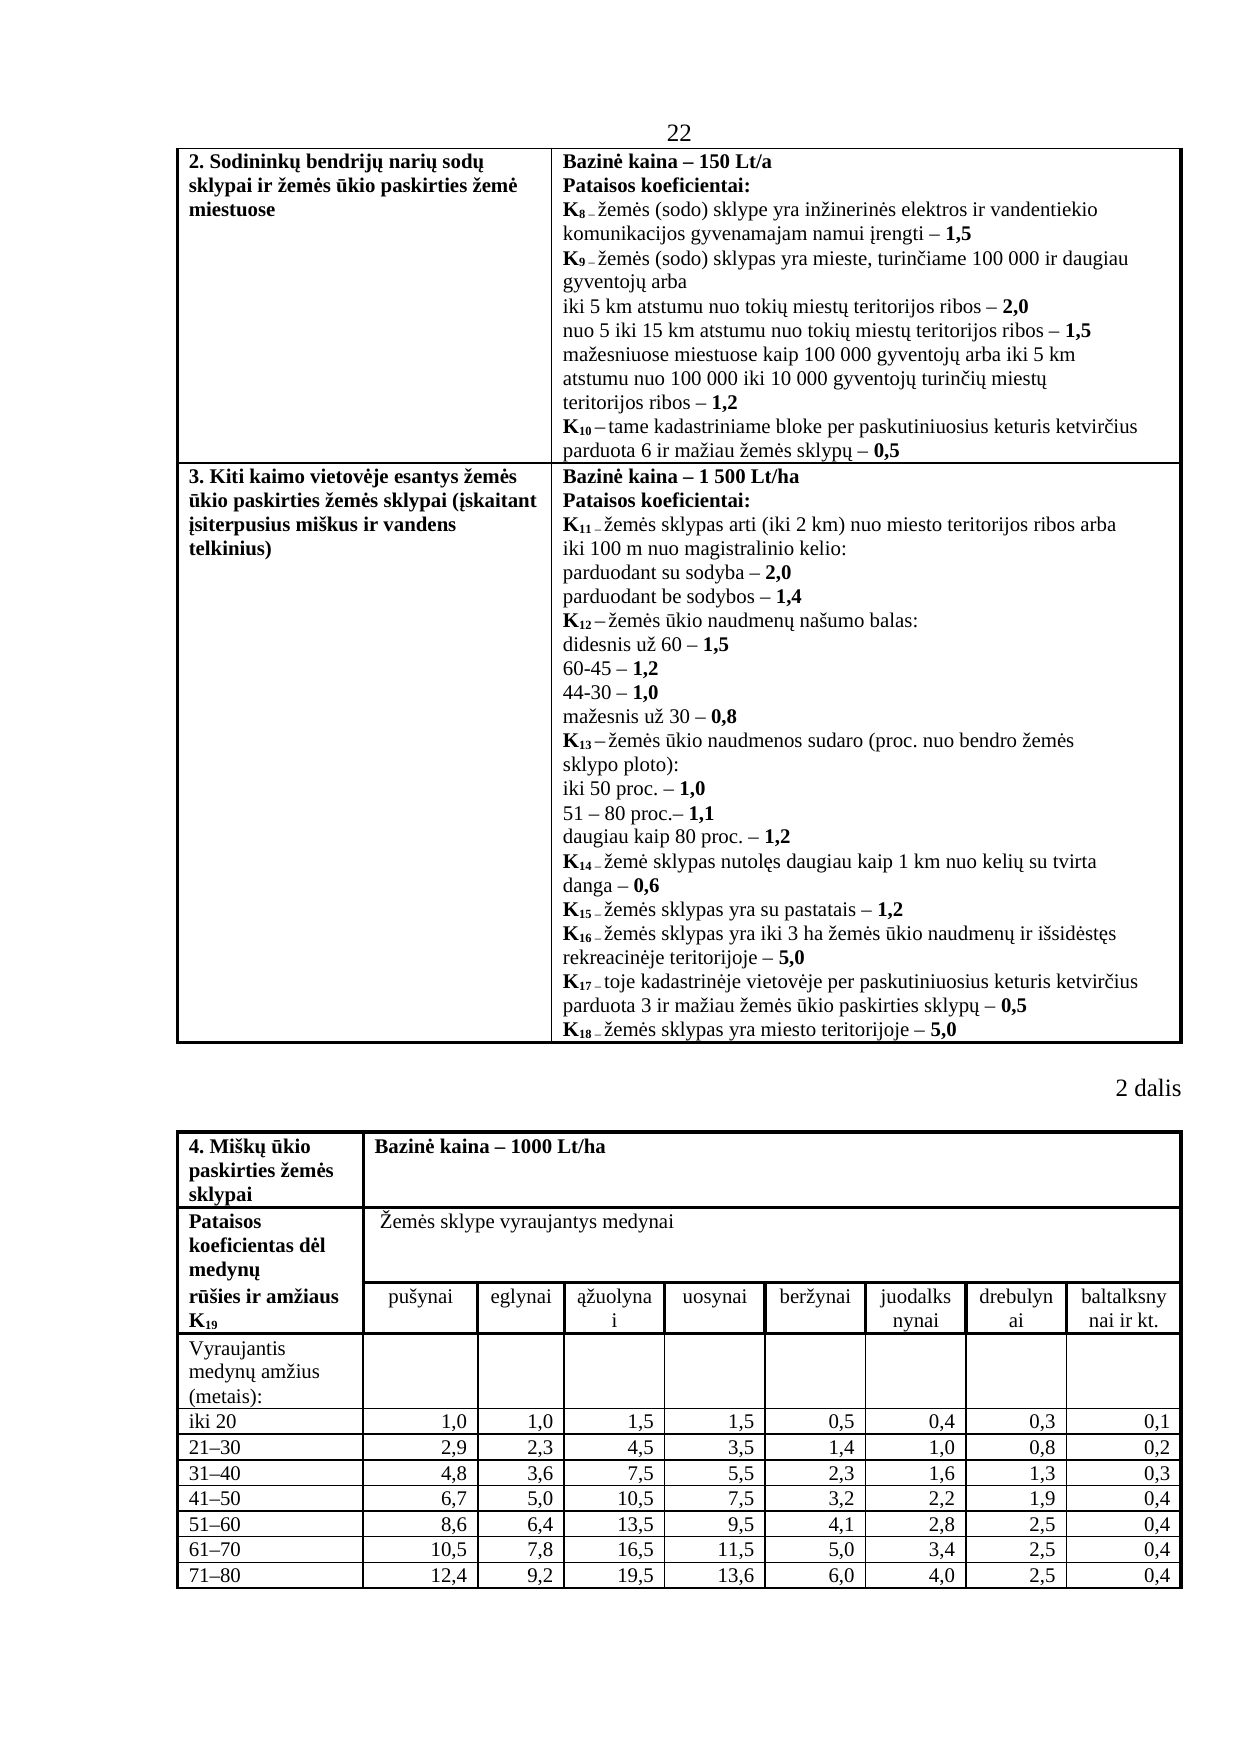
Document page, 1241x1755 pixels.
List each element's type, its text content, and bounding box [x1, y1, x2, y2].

table_cell 51–60 [179, 1512, 362, 1536]
table_cell 7,5 [665, 1486, 764, 1510]
table_cell 1,9 [967, 1486, 1066, 1510]
table_cell Žemės sklype vyraujantys medynai [365, 1209, 1179, 1281]
table_cell rūšies ir amžiaus K19 [179, 1281, 362, 1332]
table_cell 2,8 [866, 1512, 965, 1536]
table_cell beržynai [767, 1284, 864, 1332]
table_cell uosynai [666, 1284, 763, 1332]
table_cell 1,0 [479, 1409, 563, 1433]
table_cell 19,5 [565, 1563, 664, 1587]
table_cell Bazinė kaina – 1 500 Lt/ha Pataisos koeficientai: K11 – žemės sklypas arti (iki 2 km) nuo miesto teritorijos ribos arba iki 100 m nuo magistralinio kelio: parduodant su sodyba – 2,0 parduodant be sodybos – 1,4 K12 – žemės ūkio naudmenų našumo balas: didesnis už 60 – 1,5 60-45 – 1,2 44-30 – 1,0 mažesnis už 30 – 0,8 K13 – žemės ūkio naudmenos sudaro (proc. nuo bendro žemės sklypo ploto): iki 50 proc. – 1,0 51 – 80 proc.– 1,1 daugiau kaip 80 proc. – 1,2 K14 – žemė sklypas nutolęs daugiau kaip 1 km nuo kelių su tvirta danga – 0,6 K15 – žemės sklypas yra su pastatais – 1,2 K16 – žemės sklypas yra iki 3 ha žemės ūkio naudmenų ir išsidėstęs rekreacinėje teritorijoje – 5,0 K17 – toje kadastrinėje vietovėje per paskutiniuosius keturis ketvirčius parduota 3 ir mažiau žemės ūkio paskirties sklypų – 0,5 K18 – žemės sklypas yra miesto teritorijoje – 5,0 [552, 464, 1179, 1041]
table_cell 5,0 [766, 1537, 865, 1561]
table_cell 7,8 [479, 1537, 563, 1561]
table_cell 21–30 [179, 1435, 362, 1459]
table_cell 4,1 [766, 1512, 865, 1536]
table_cell [1067, 1335, 1179, 1408]
table_header 2. Sodininkų bendrijų narių sodų sklypai ir žemės ūkio paskirties žemė miestuose [179, 149, 551, 462]
table_cell [766, 1335, 865, 1408]
table_cell 3,5 [665, 1435, 764, 1459]
table_cell 0,4 [866, 1409, 965, 1433]
table_cell 41–50 [179, 1486, 362, 1510]
table_cell 0,1 [1067, 1409, 1179, 1433]
table_cell [565, 1335, 664, 1408]
table_cell 6,0 [766, 1563, 865, 1587]
table_cell 4,0 [866, 1563, 965, 1587]
table_cell Pataisos koeficientas dėl medynų [179, 1209, 362, 1281]
table_cell 1,4 [766, 1435, 865, 1459]
table_cell 3,2 [766, 1486, 865, 1510]
table_cell drebulynai [968, 1284, 1065, 1332]
table_cell [364, 1335, 477, 1408]
table_cell 3,4 [866, 1537, 965, 1561]
table_header 4. Miškų ūkio paskirties žemės sklypai [179, 1134, 362, 1206]
table_cell 0,3 [1067, 1461, 1179, 1484]
table_cell 4,8 [364, 1461, 477, 1484]
table_cell 2,9 [364, 1435, 477, 1459]
table_cell Vyraujantis medynų amžius (metais): [179, 1335, 362, 1408]
table_cell 11,5 [665, 1537, 764, 1561]
table_cell 13,6 [665, 1563, 764, 1587]
table_cell 0,4 [1067, 1486, 1179, 1510]
table_cell 16,5 [565, 1537, 664, 1561]
table_cell 0,5 [766, 1409, 865, 1433]
table_cell 10,5 [565, 1486, 664, 1510]
table_cell [967, 1335, 1066, 1408]
table_cell 7,5 [565, 1461, 664, 1484]
table_cell 0,2 [1067, 1435, 1179, 1459]
table_cell 13,5 [565, 1512, 664, 1536]
table_cell [866, 1335, 965, 1408]
table_cell 2,3 [479, 1435, 563, 1459]
table_cell [479, 1335, 563, 1408]
table_cell [665, 1335, 764, 1408]
table_cell 1,3 [967, 1461, 1066, 1484]
table_cell 8,6 [364, 1512, 477, 1536]
table_cell 4,5 [565, 1435, 664, 1459]
table_cell 1,6 [866, 1461, 965, 1484]
table_cell ąžuolynai [566, 1284, 663, 1332]
table_cell 2,2 [866, 1486, 965, 1510]
table_cell 61–70 [179, 1537, 362, 1561]
table_cell 9,5 [665, 1512, 764, 1536]
table_cell 1,5 [565, 1409, 664, 1433]
table_cell eglynai [479, 1284, 563, 1332]
table_cell 71–80 [179, 1563, 362, 1587]
table_cell 1,5 [665, 1409, 764, 1433]
table_cell 0,8 [967, 1435, 1066, 1459]
table_cell iki 20 [179, 1409, 362, 1433]
table_cell 1,0 [364, 1409, 477, 1433]
table_cell 2,5 [967, 1537, 1066, 1561]
table_cell juodalksnynai [867, 1284, 964, 1332]
table_cell 31–40 [179, 1461, 362, 1484]
table_cell 2,5 [967, 1512, 1066, 1536]
table_cell baltalksnynai ir kt. [1068, 1284, 1179, 1332]
table_cell 0,3 [967, 1409, 1066, 1433]
table_cell 0,4 [1067, 1512, 1179, 1536]
table_cell pušynai [365, 1284, 476, 1332]
table_cell 12,4 [364, 1563, 477, 1587]
table_cell 10,5 [364, 1537, 477, 1561]
table_cell 9,2 [479, 1563, 563, 1587]
text 2 dalis [177, 1073, 1181, 1102]
table_cell 1,0 [866, 1435, 965, 1459]
table_cell 0,4 [1067, 1537, 1179, 1561]
table_header Bazinė kaina – 1000 Lt/ha [365, 1134, 1179, 1206]
table_cell 2,3 [766, 1461, 865, 1484]
table_cell 0,4 [1067, 1563, 1179, 1587]
table_cell 5,5 [665, 1461, 764, 1484]
table_cell 3. Kiti kaimo vietovėje esantys žemės ūkio paskirties žemės sklypai (įskaitant įsiterpusius miškus ir vandens telkinius) [179, 464, 551, 1041]
table_header Bazinė kaina – 150 Lt/a Pataisos koeficientai: K8 – žemės (sodo) sklype yra inžinerinės elektros ir vandentiekio komunikacijos gyvenamajam namui įrengti – 1,5 K9 – žemės (sodo) sklypas yra mieste, turinčiame 100 000 ir daugiau gyventojų arba iki 5 km atstumu nuo tokių miestų teritorijos ribos – 2,0 nuo 5 iki 15 km atstumu nuo tokių miestų teritorijos ribos – 1,5 mažesniuose miestuose kaip 100 000 gyventojų arba iki 5 km atstumu nuo 100 000 iki 10 000 gyventojų turinčių miestų teritorijos ribos – 1,2 K10 – tame kadastriniame bloke per paskutiniuosius keturis ketvirčius parduota 6 ir mažiau žemės sklypų – 0,5 [552, 149, 1179, 462]
table_cell 3,6 [479, 1461, 563, 1484]
table_cell 6,7 [364, 1486, 477, 1510]
table_cell 5,0 [479, 1486, 563, 1510]
table_cell 6,4 [479, 1512, 563, 1536]
table_cell 2,5 [967, 1563, 1066, 1587]
